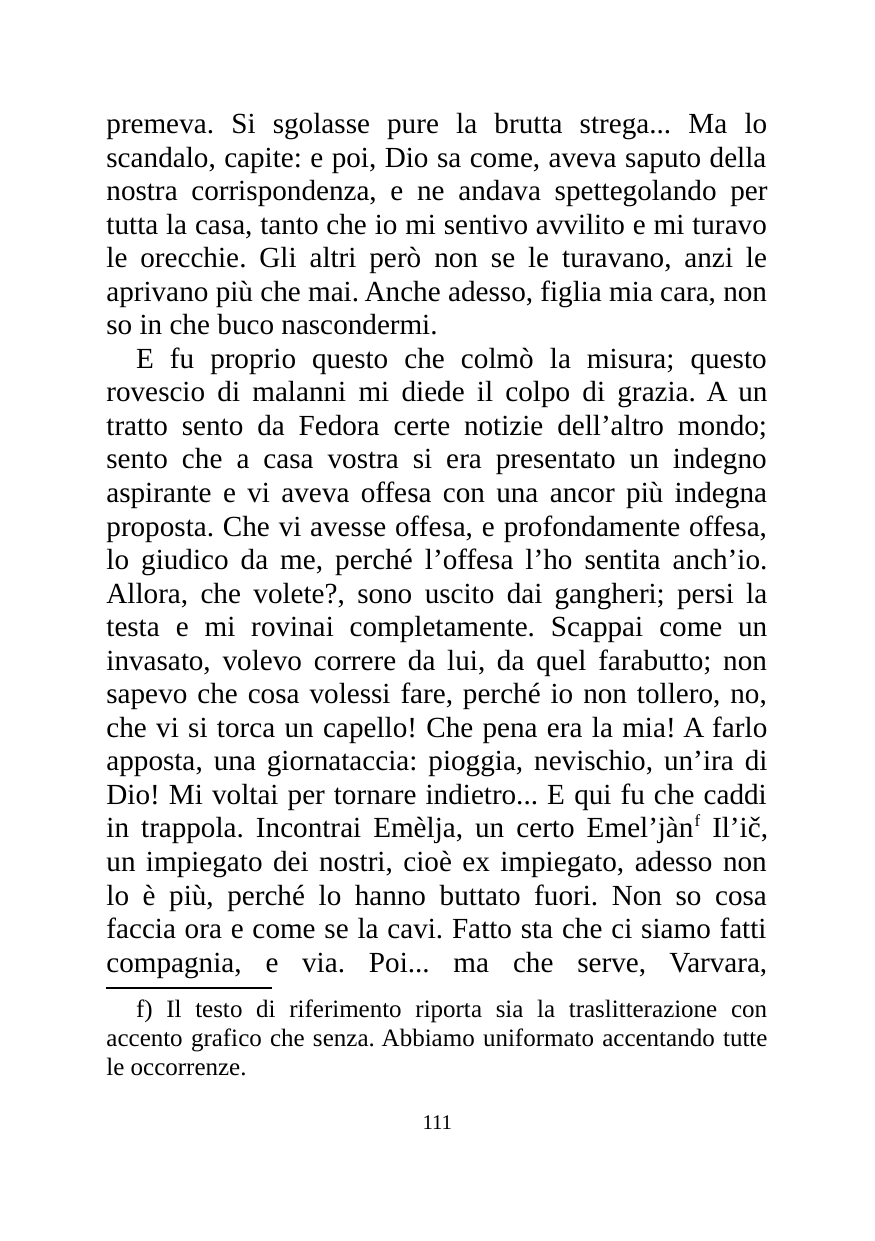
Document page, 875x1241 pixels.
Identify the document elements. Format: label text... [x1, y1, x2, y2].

text premeva. Si sgolasse pure la brutta strega... Ma lo scandalo, capite: e poi, Dio sa come, aveva saputo della nostra corrispondenza, e ne andava spettegolando per tutta la casa, tanto che io mi sentivo avvilito e mi turavo le orecchie. Gli altri però non se le turavano, anzi le aprivano più che mai. Anche adesso, figlia mia cara, non so in che buco nascondermi. [106, 106, 768, 341]
text E fu proprio questo che colmò la misura; questo rovescio di malanni mi diede il colpo di grazia. A un tratto sento da Fedora certe notizie dell’altro mondo; sento che a casa vostra si era presentato un indegno aspirante e vi aveva offesa con una ancor più indegna proposta. Che vi avesse offesa, e profondamente offesa, lo giudico da me, perché l’offesa l’ho sentita anch’io. Allora, che volete?, sono uscito dai gangheri; persi la testa e mi rovinai completamente. Scappai come un invasato, volevo correre da lui, da quel farabutto; non sapevo che cosa volessi fare, perché io non tollero, no, che vi si torca un capello! Che pena era la mia! A farlo apposta, una giornataccia: pioggia, nevischio, un’ira di Dio! Mi voltai per tornare indietro... E qui fu che caddi in trappola. Incontrai Emèlja, un certo Emel’jàn Il’ič, un impiegato dei nostri, cioè ex impiegato, adesso non lo è più, perché lo hanno buttato fuori. Non so cosa faccia ora e come se la cavi. Fatto sta che ci siamo fatti compagnia, e via. Poi... ma che serve, Varvara, [106, 341, 768, 978]
text ) Il testo di riferimento riporta sia la traslitterazione con accento grafico che senza. Abbiamo uniformato accentando tutte le occorrenze. [106, 994, 768, 1080]
